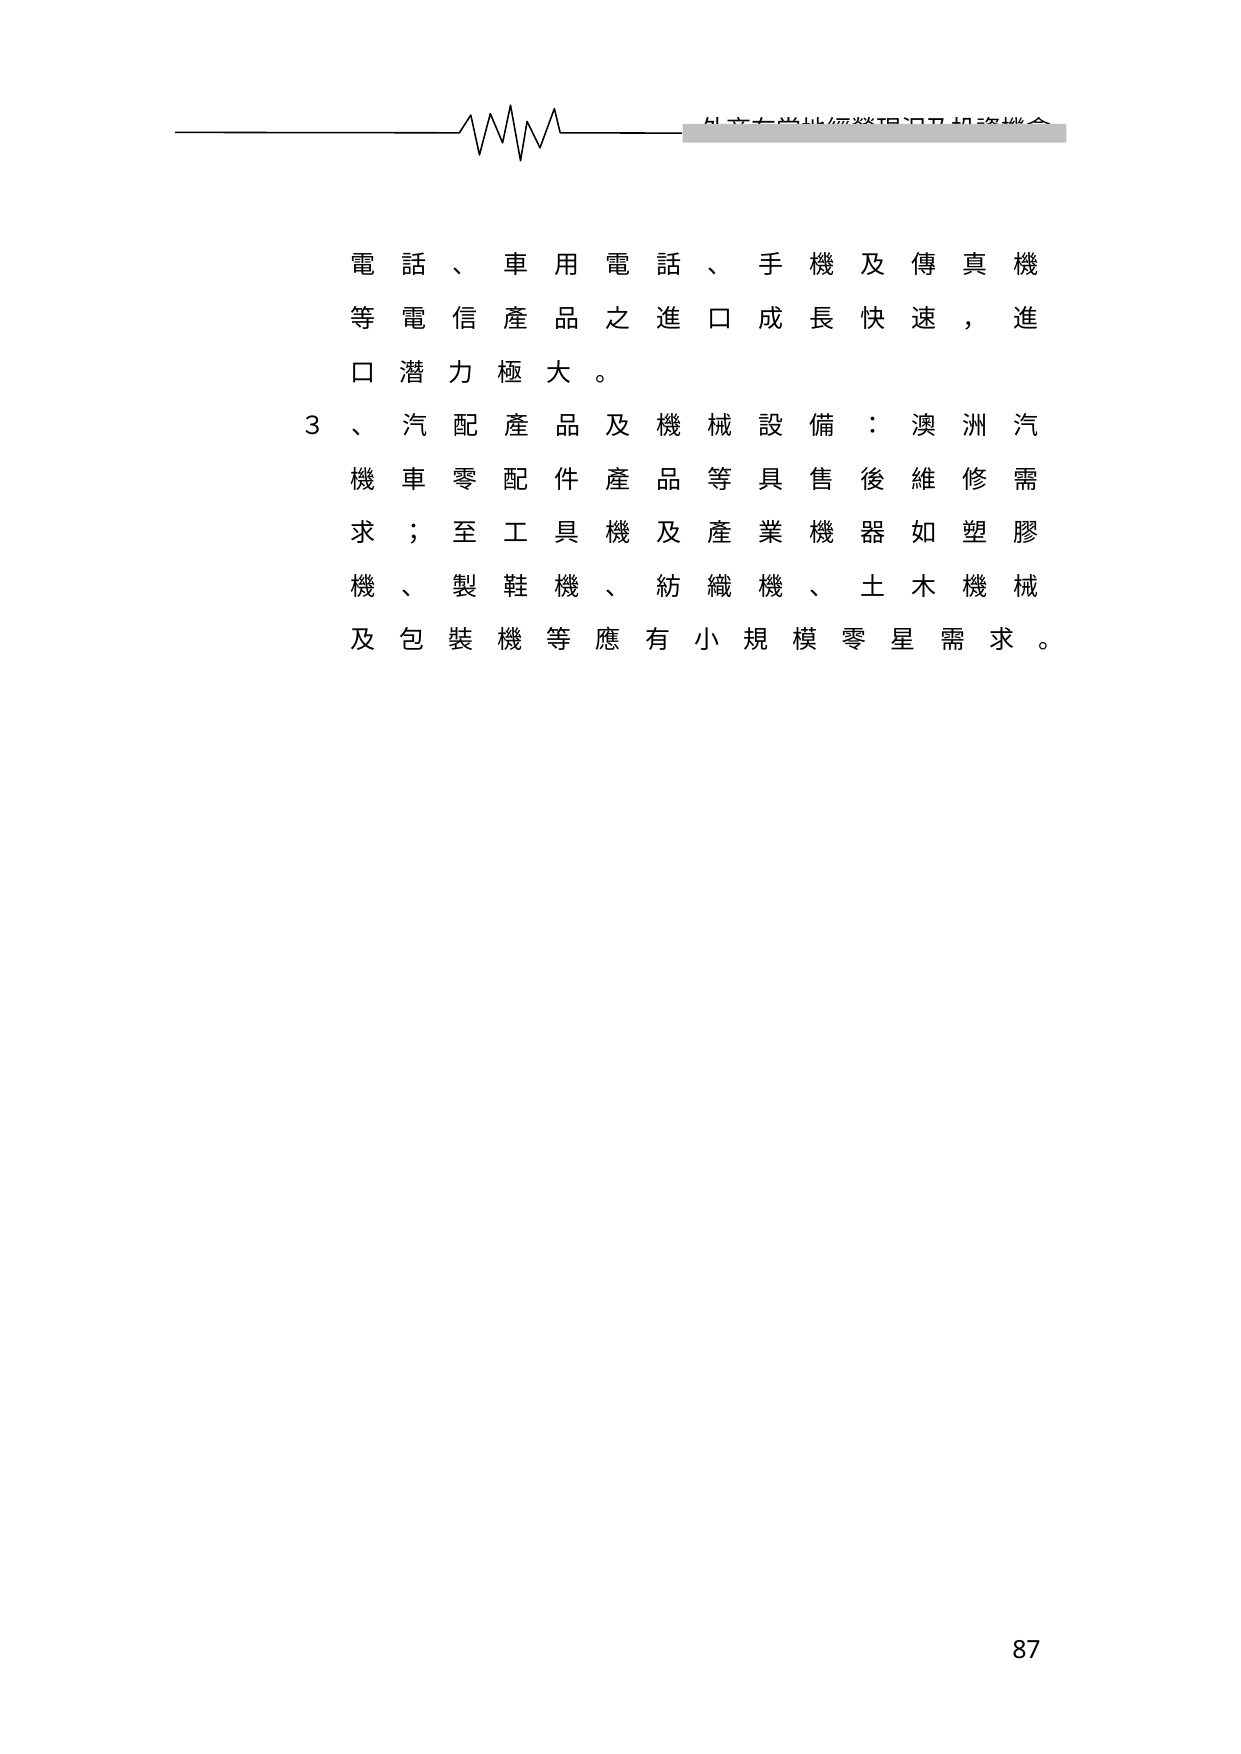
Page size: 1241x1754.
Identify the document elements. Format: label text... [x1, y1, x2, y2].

subtitle 電話、車用電話、手機及傳真機等電信產品之進口成長快速，進口潛力極大。 [276, 236, 1063, 397]
subtitle ３、汽配產品及機械設備：澳洲汽機車零配件產品等具售後維修需求；至工具機及產業機器如塑膠機、製鞋機、紡織機、土木機械及包裝機等應有小規模零星需求。 [276, 397, 1063, 664]
